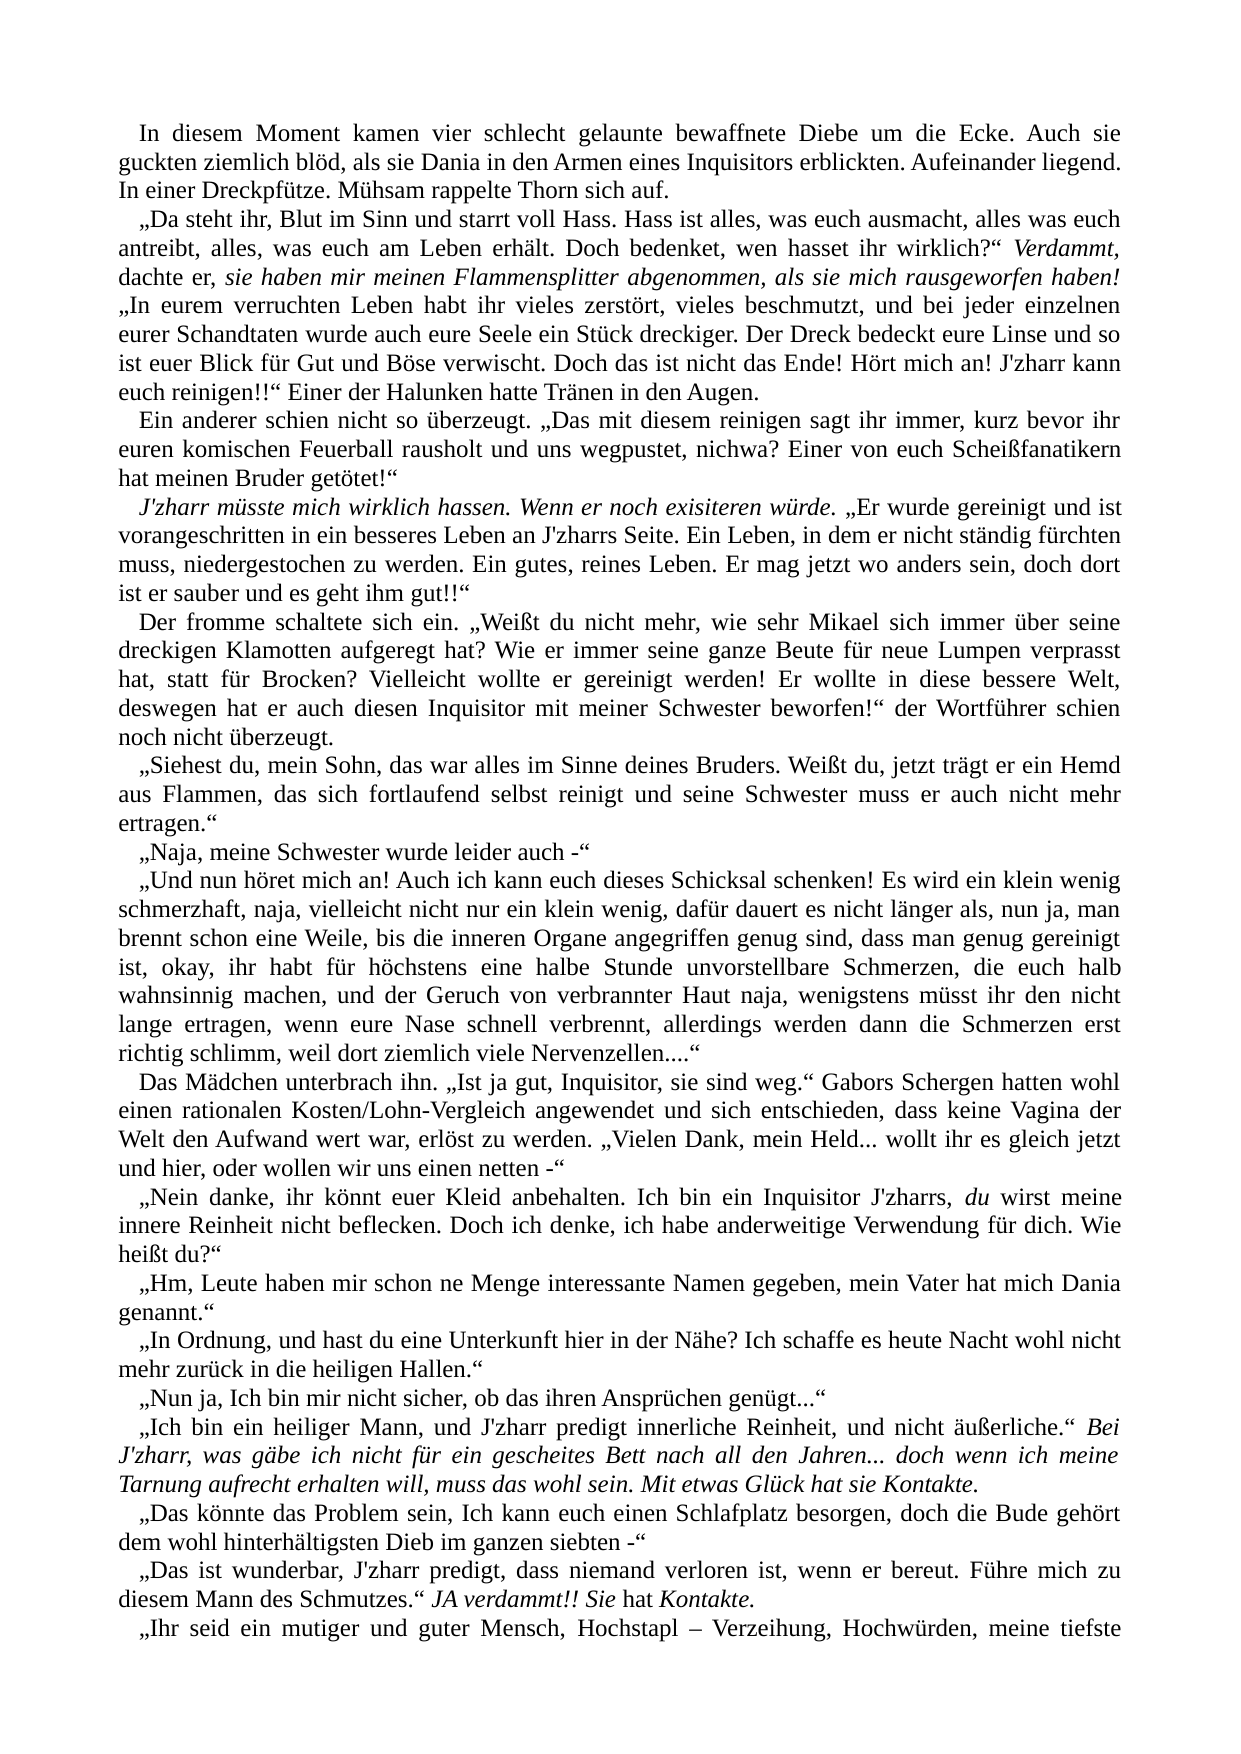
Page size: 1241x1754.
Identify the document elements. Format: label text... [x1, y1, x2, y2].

text In diesem Moment kamen vier schlecht gelaunte bewaffnete Diebe um die Ecke. Auch sie guckten ziemlich blöd, als sie Dania in den Armen eines Inquisitors erblickten. Aufeinander liegend. In einer Dreckpfütze. Mühsam rappelte Thorn sich auf. [118, 118, 1122, 204]
text „Da steht ihr, Blut im Sinn und starrt voll Hass. Hass ist alles, was euch ausmacht, alles was euch antreibt, alles, was euch am Leben erhält. Doch bedenket, wen hasset ihr wirklich?“ Verdammt, dachte er, sie haben mir meinen Flammensplitter abgenommen, als sie mich rausgeworfen haben! „In eurem verruchten Leben habt ihr vieles zerstört, vieles beschmutzt, und bei jeder einzelnen eurer Schandtaten wurde auch eure Seele ein Stück dreckiger. Der Dreck bedeckt eure Linse und so ist euer Blick für Gut und Böse verwischt. Doch das ist nicht das Ende! Hört mich an! J'zharr kann euch reinigen!!“ Einer der Halunken hatte Tränen in den Augen. [118, 204, 1122, 406]
text „Das könnte das Problem sein, Ich kann euch einen Schlafplatz besorgen, doch die Bude gehört dem wohl hinterhältigsten Dieb im ganzen siebten -“ [118, 1498, 1122, 1556]
text „Siehest du, mein Sohn, das war alles im Sinne deines Bruders. Weißt du, jetzt trägt er ein Hemd aus Flammen, das sich fortlaufend selbst reinigt und seine Schwester muss er auch nicht mehr ertragen.“ [118, 751, 1122, 837]
text „Und nun höret mich an! Auch ich kann euch dieses Schicksal schenken! Es wird ein klein wenig schmerzhaft, naja, vielleicht nicht nur ein klein wenig, dafür dauert es nicht länger als, nun ja, man brennt schon eine Weile, bis die inneren Organe angegriffen genug sind, dass man genug gereinigt ist, okay, ihr habt für höchstens eine halbe Stunde unvorstellbare Schmerzen, die euch halb wahnsinnig machen, und der Geruch von verbrannter Haut naja, wenigstens müsst ihr den nicht lange ertragen, wenn eure Nase schnell verbrennt, allerdings werden dann die Schmerzen erst richtig schlimm, weil dort ziemlich viele Nervenzellen....“ [118, 866, 1122, 1067]
text „Ihr seid ein mutiger und guter Mensch, Hochstapl – Verzeihung, Hochwürden, meine tiefste [118, 1613, 1122, 1642]
text „Nun ja, Ich bin mir nicht sicher, ob das ihren Ansprüchen genügt...“ [118, 1383, 1122, 1412]
text Das Mädchen unterbrach ihn. „Ist ja gut, Inquisitor, sie sind weg.“ Gabors Schergen hatten wohl einen rationalen Kosten/Lohn-Vergleich angewendet und sich entschieden, dass keine Vagina der Welt den Aufwand wert war, erlöst zu werden. „Vielen Dank, mein Held... wollt ihr es gleich jetzt und hier, oder wollen wir uns einen netten -“ [118, 1067, 1122, 1182]
text „Nein danke, ihr könnt euer Kleid anbehalten. Ich bin ein Inquisitor J'zharrs, du wirst meine innere Reinheit nicht beflecken. Doch ich denke, ich habe anderweitige Verwendung für dich. Wie heißt du?“ [118, 1182, 1122, 1268]
text „Naja, meine Schwester wurde leider auch -“ [118, 837, 1122, 866]
text „Ich bin ein heiliger Mann, und J'zharr predigt innerliche Reinheit, und nicht äußerliche.“ Bei J'zharr, was gäbe ich nicht für ein gescheites Bett nach all den Jahren... doch wenn ich meine Tarnung aufrecht erhalten will, muss das wohl sein. Mit etwas Glück hat sie Kontakte. [118, 1412, 1122, 1498]
text J'zharr müsste mich wirklich hassen. Wenn er noch exisiteren würde. „Er wurde gereinigt und ist vorangeschritten in ein besseres Leben an J'zharrs Seite. Ein Leben, in dem er nicht ständig fürchten muss, niedergestochen zu werden. Ein gutes, reines Leben. Er mag jetzt wo anders sein, doch dort ist er sauber und es geht ihm gut!!“ [118, 492, 1122, 607]
text „In Ordnung, und hast du eine Unterkunft hier in der Nähe? Ich schaffe es heute Nacht wohl nicht mehr zurück in die heiligen Hallen.“ [118, 1326, 1122, 1383]
text „Das ist wunderbar, J'zharr predigt, dass niemand verloren ist, wenn er bereut. Führe mich zu diesem Mann des Schmutzes.“ JA verdammt!! Sie hat Kontakte. [118, 1556, 1122, 1613]
text Ein anderer schien nicht so überzeugt. „Das mit diesem reinigen sagt ihr immer, kurz bevor ihr euren komischen Feuerball rausholt und uns wegpustet, nichwa? Einer von euch Scheißfanatikern hat meinen Bruder getötet!“ [118, 406, 1122, 492]
text „Hm, Leute haben mir schon ne Menge interessante Namen gegeben, mein Vater hat mich Dania genannt.“ [118, 1268, 1122, 1326]
text Der fromme schaltete sich ein. „Weißt du nicht mehr, wie sehr Mikael sich immer über seine dreckigen Klamotten aufgeregt hat? Wie er immer seine ganze Beute für neue Lumpen verprasst hat, statt für Brocken? Vielleicht wollte er gereinigt werden! Er wollte in diese bessere Welt, deswegen hat er auch diesen Inquisitor mit meiner Schwester beworfen!“ der Wortführer schien noch nicht überzeugt. [118, 607, 1122, 751]
